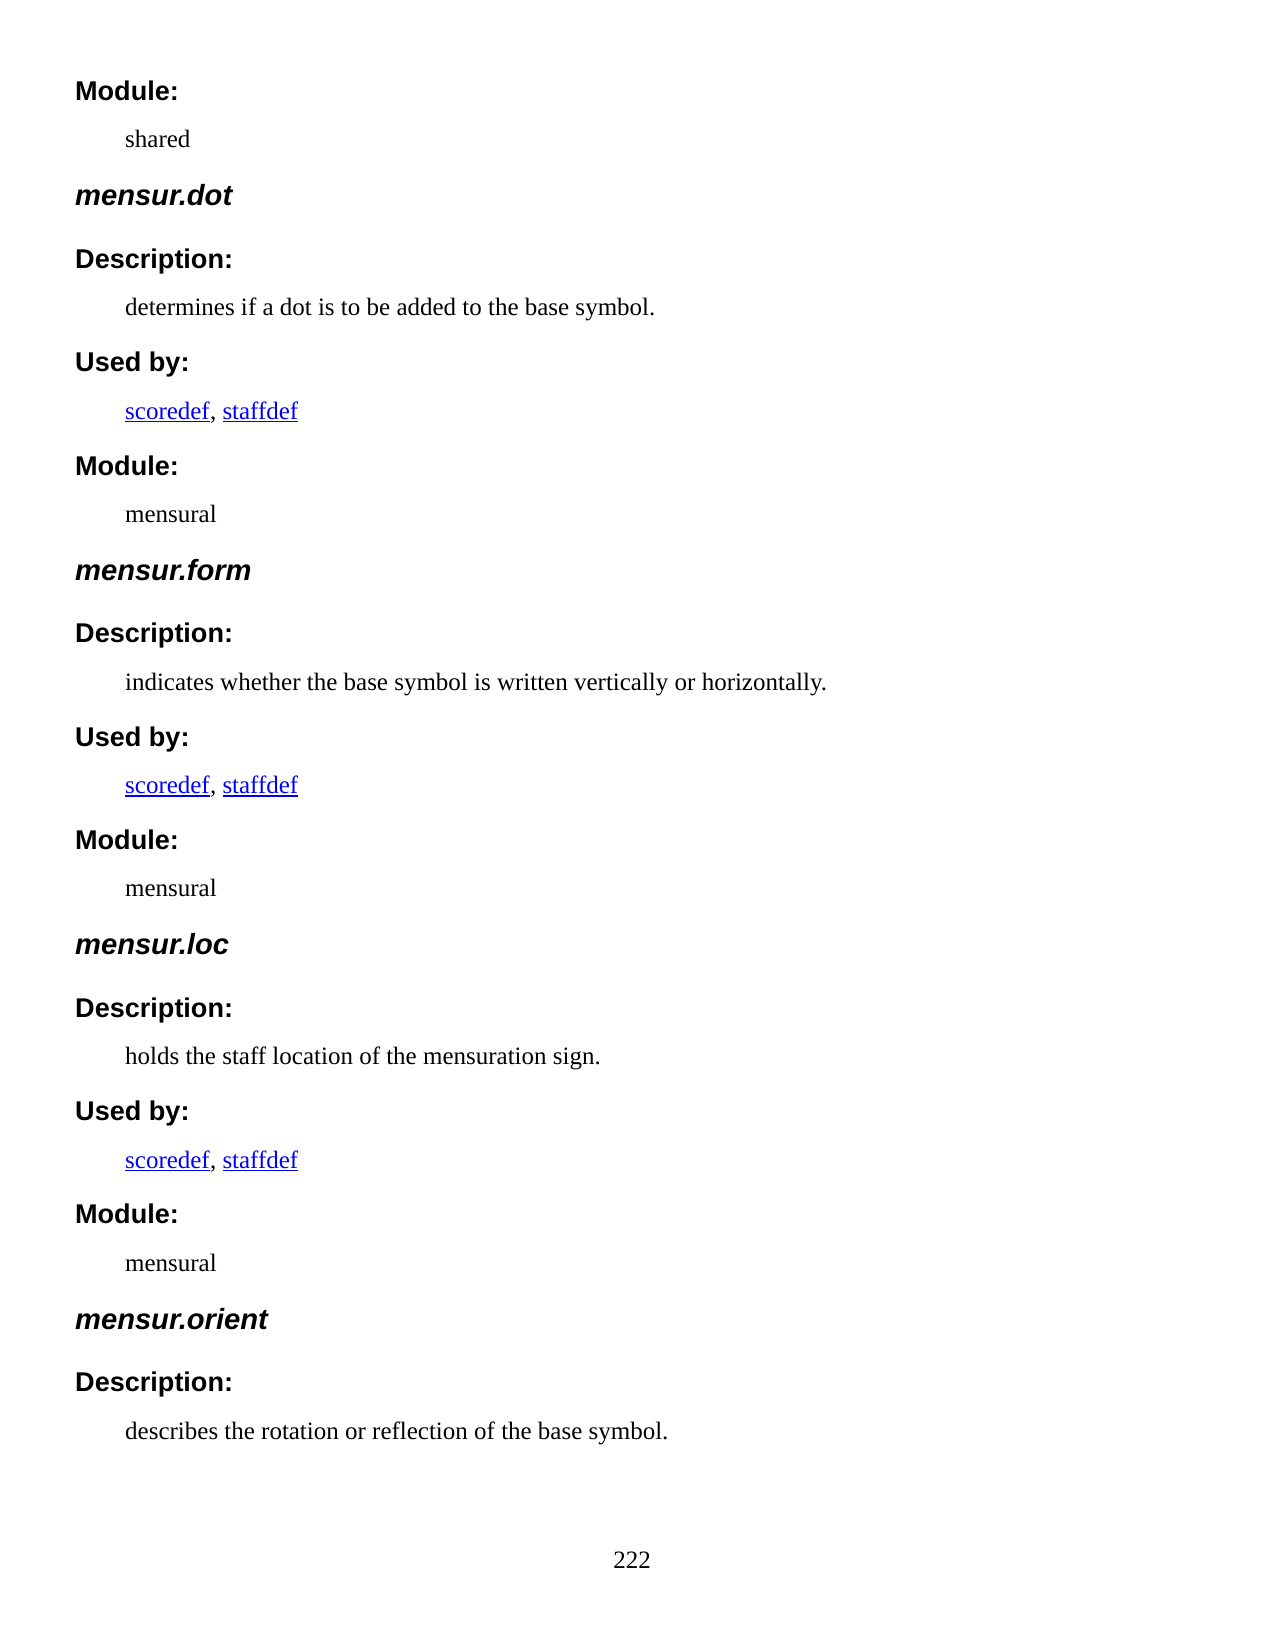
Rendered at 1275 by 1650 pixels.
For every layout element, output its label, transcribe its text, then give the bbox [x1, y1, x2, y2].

text holds the staff location of the mensuration sign. [75, 1041, 1200, 1070]
subtitle Module: [75, 1198, 1200, 1230]
text determines if a dot is to be added to the base symbol. [75, 292, 1200, 321]
subtitle Description: [75, 992, 1200, 1023]
text describes the rotation or reflection of the base symbol. [75, 1416, 1200, 1445]
subtitle Used by: [75, 346, 1200, 377]
subtitle mensur.orient [75, 1302, 1200, 1335]
subtitle mensur.loc [75, 927, 1200, 961]
subtitle Description: [75, 617, 1200, 649]
text shared [75, 124, 1200, 153]
subtitle Module: [75, 449, 1200, 481]
subtitle Description: [75, 1366, 1200, 1398]
subtitle Module: [75, 824, 1200, 855]
subtitle mensur.dot [75, 178, 1200, 212]
subtitle Used by: [75, 721, 1200, 752]
subtitle Module: [75, 75, 1200, 106]
text scoredef, staffdef [75, 396, 1200, 424]
text mensural [75, 499, 1200, 528]
text indicates whether the base symbol is written vertically or horizontally. [75, 667, 1200, 696]
text mensural [75, 1248, 1200, 1277]
subtitle Description: [75, 243, 1200, 274]
subtitle Used by: [75, 1095, 1200, 1126]
text scoredef, staffdef [75, 770, 1200, 799]
text mensural [75, 873, 1200, 902]
text scoredef, staffdef [75, 1145, 1200, 1173]
subtitle mensur.form [75, 553, 1200, 586]
